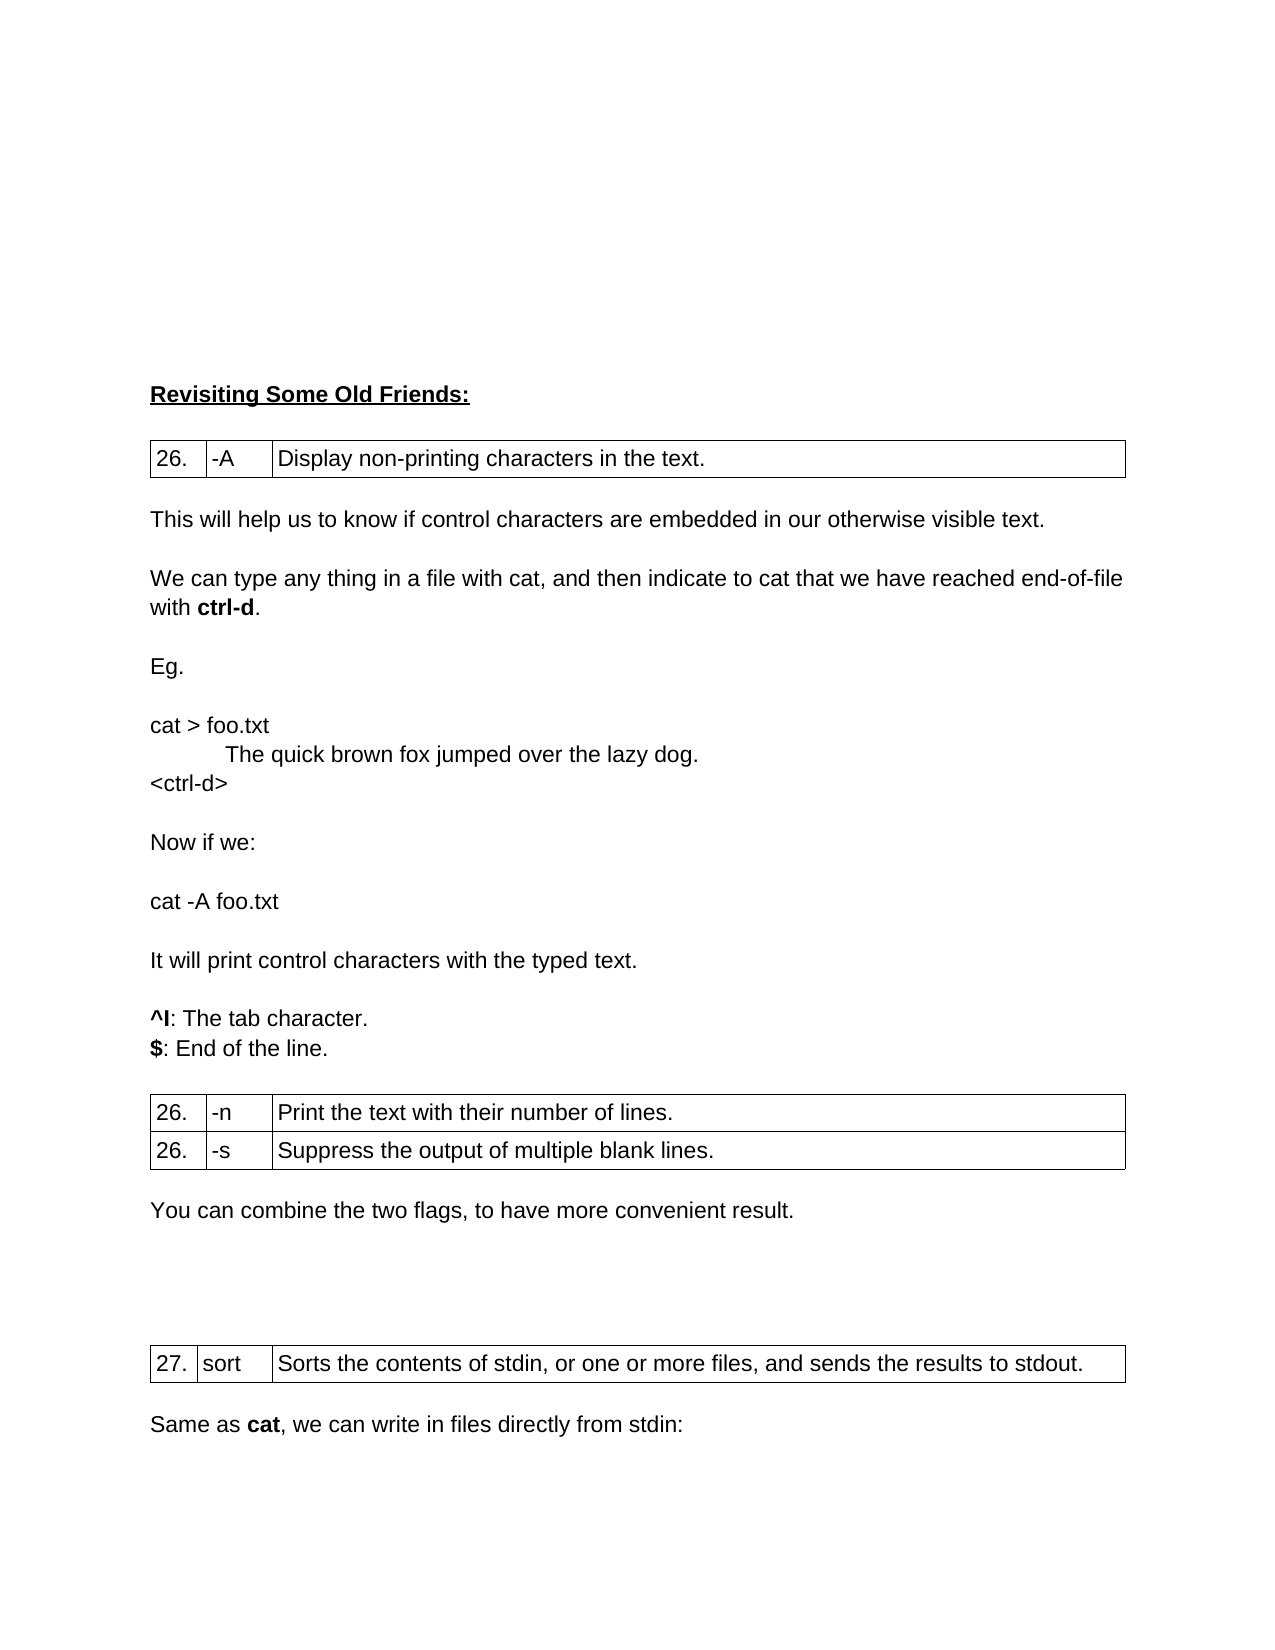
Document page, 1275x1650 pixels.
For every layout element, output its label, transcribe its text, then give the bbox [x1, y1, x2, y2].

text This will help us to know if control characters are embedded in our otherwise visible text. [150, 507, 1125, 532]
table_header 26. [151, 441, 206, 477]
text <ctrl-d> [150, 771, 1125, 797]
table_cell 26. [151, 1132, 206, 1169]
text It will print control characters with the typed text. [150, 947, 1125, 973]
text You can combine the two flags, to have more convenient result. [150, 1198, 1125, 1224]
text cat > foo.txt The quick brown fox jumped over the lazy dog. [150, 712, 1125, 767]
text We can type any thing in a file with cat, and then indicate to cat that we have reached end-of-file with ctrl-d. [150, 566, 1125, 621]
text Revisiting Some Old Friends: [150, 381, 1125, 407]
table_cell Suppress the output of multiple blank lines. [273, 1132, 1125, 1169]
table_header 27. [151, 1346, 197, 1382]
table_header 26. [151, 1095, 206, 1131]
text ^I: The tab character. [150, 1006, 1125, 1032]
table_header Sorts the contents of stdin, or one or more files, and sends the results to stdout. [273, 1346, 1125, 1382]
text Same as cat, we can write in files directly from stdin: [150, 1412, 1125, 1437]
table_header -A [207, 441, 272, 477]
text Now if we: [150, 830, 1125, 856]
table_header sort [198, 1346, 272, 1382]
table_cell -s [207, 1132, 272, 1169]
table_header -n [207, 1095, 272, 1131]
text cat -A foo.txt [150, 889, 1125, 944]
table_header Display non-printing characters in the text. [273, 441, 1125, 477]
table_header Print the text with their number of lines. [273, 1095, 1125, 1131]
text Eg. [150, 654, 1125, 679]
text $: End of the line. [150, 1036, 1125, 1061]
